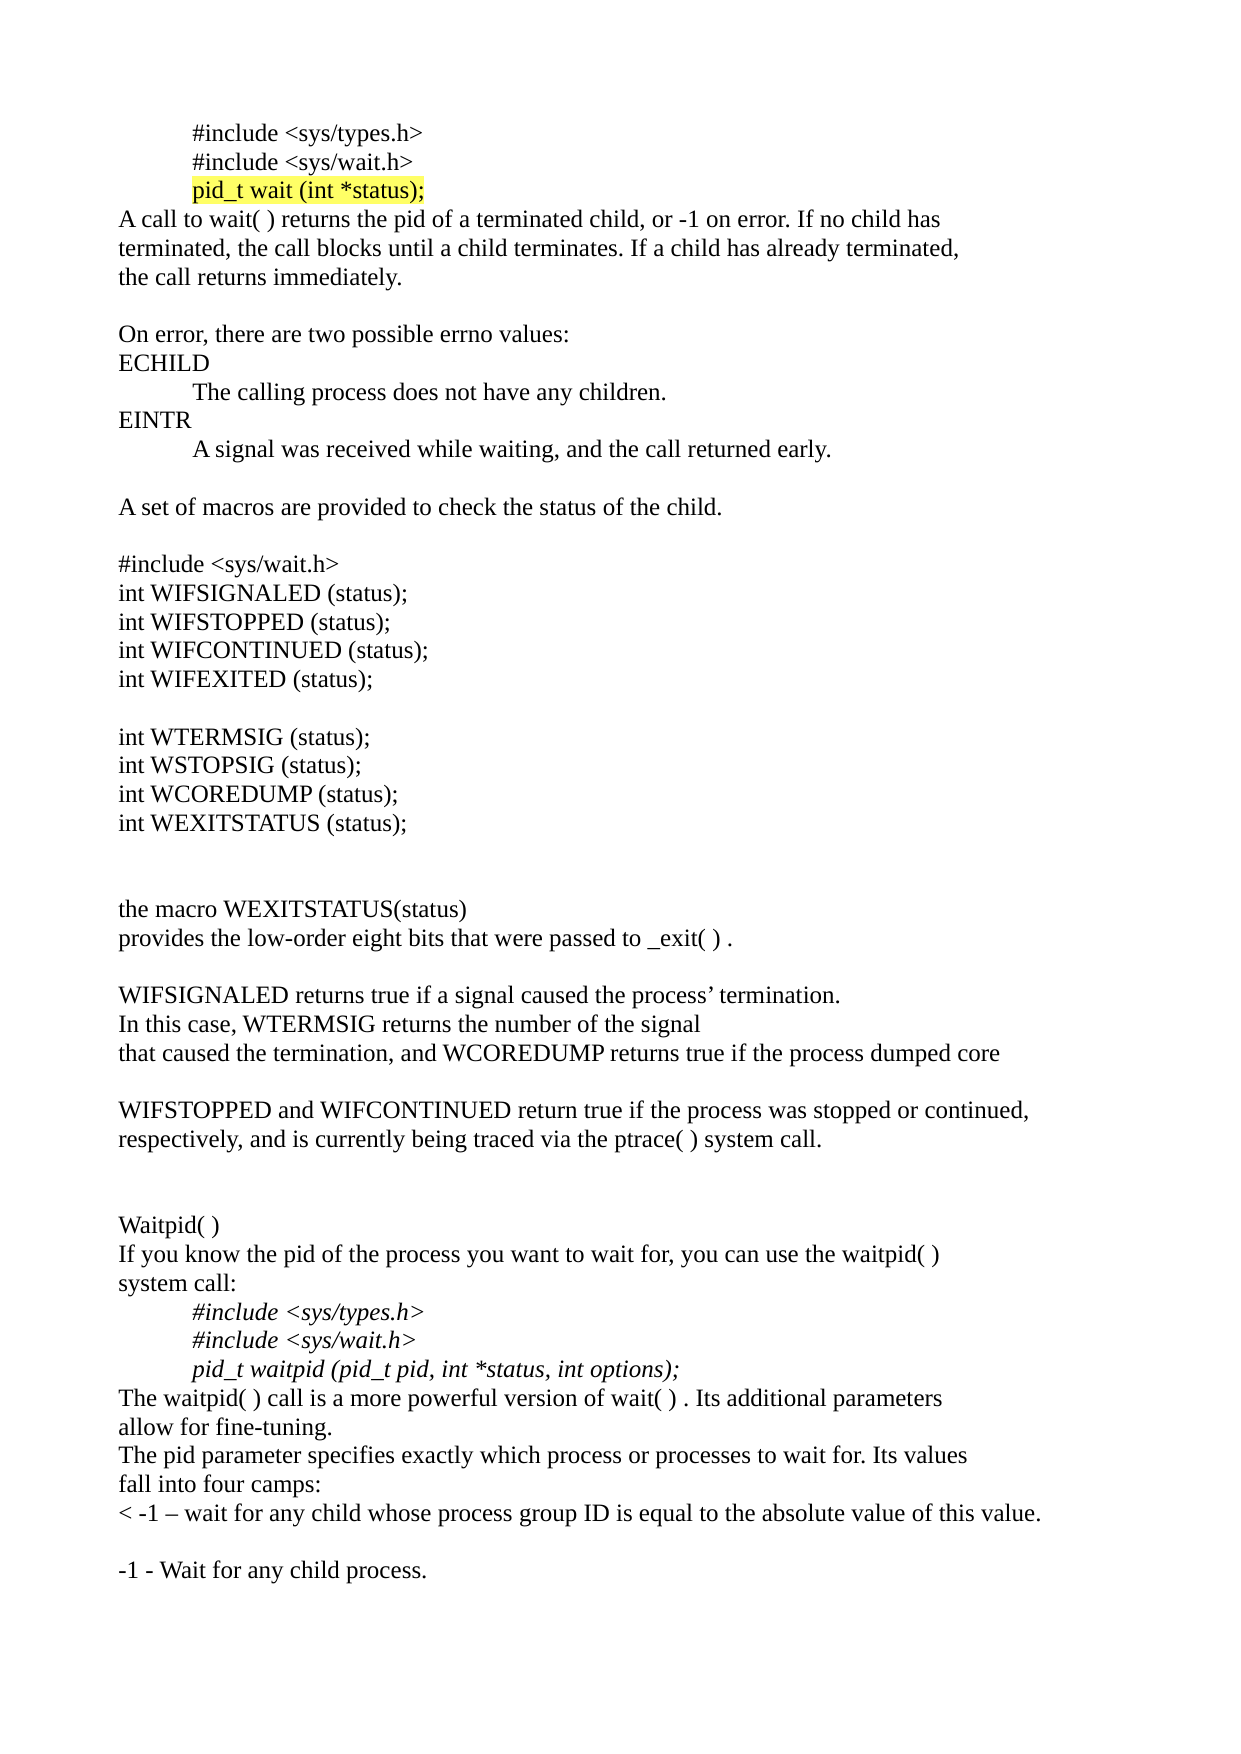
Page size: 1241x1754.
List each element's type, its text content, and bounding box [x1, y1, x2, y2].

text #include <sys/wait.h> [118, 1326, 1122, 1354]
text EINTR [118, 406, 1122, 434]
text On error, there are two possible errno values: [118, 319, 1122, 348]
text The waitpid( ) call is a more powerful version of wait( ) . Its additional parameters [118, 1383, 1122, 1412]
text allow for fine-tuning. [118, 1412, 1122, 1441]
text int WIFSIGNALED (status); [118, 578, 1122, 607]
text ECHILD [118, 348, 1122, 377]
text system call: [118, 1268, 1122, 1297]
text The calling process does not have any children. [118, 377, 1122, 406]
text int WEXITSTATUS (status); [118, 808, 1122, 837]
text pid_t waitpid (pid_t pid, int *status, int options); [118, 1354, 1122, 1383]
text terminated, the call blocks until a child terminates. If a child has already terminated, [118, 233, 1122, 262]
text WIFSIGNALED returns true if a signal caused the process’ termination. [118, 981, 1122, 1009]
text the call returns immediately. [118, 262, 1122, 291]
text int WTERMSIG (status); [118, 722, 1122, 751]
text If you know the pid of the process you want to wait for, you can use the waitpid( ) [118, 1239, 1122, 1268]
text < -1 – wait for any child whose process group ID is equal to the absolute value of this value. [118, 1498, 1122, 1527]
text pid_t wait (int *status); [118, 176, 1122, 204]
text provides the low-order eight bits that were passed to _exit( ) . [118, 923, 1122, 952]
text int WIFEXITED (status); [118, 664, 1122, 693]
text The pid parameter specifies exactly which process or processes to wait for. Its values [118, 1441, 1122, 1469]
text int WIFCONTINUED (status); [118, 636, 1122, 664]
text A call to wait( ) returns the pid of a terminated child, or -1 on error. If no child has [118, 204, 1122, 233]
text #include <sys/types.h> [118, 1297, 1122, 1326]
text A signal was received while waiting, and the call returned early. [118, 434, 1122, 463]
text respectively, and is currently being traced via the ptrace( ) system call. [118, 1124, 1122, 1153]
text the macro WEXITSTATUS(status) [118, 894, 1122, 923]
text int WCOREDUMP (status); [118, 779, 1122, 808]
text -1 - Wait for any child process. [118, 1556, 1122, 1584]
text int WSTOPSIG (status); [118, 751, 1122, 779]
text fall into four camps: [118, 1469, 1122, 1498]
text that caused the termination, and WCOREDUMP returns true if the process dumped core [118, 1038, 1122, 1067]
text In this case, WTERMSIG returns the number of the signal [118, 1009, 1122, 1038]
text int WIFSTOPPED (status); [118, 607, 1122, 636]
text Waitpid( ) [118, 1211, 1122, 1239]
text WIFSTOPPED and WIFCONTINUED return true if the process was stopped or continued, [118, 1096, 1122, 1124]
text A set of macros are provided to check the status of the child. [118, 492, 1122, 521]
text #include <sys/wait.h> [118, 147, 1122, 176]
text #include <sys/wait.h> [118, 549, 1122, 578]
text #include <sys/types.h> [118, 118, 1122, 147]
